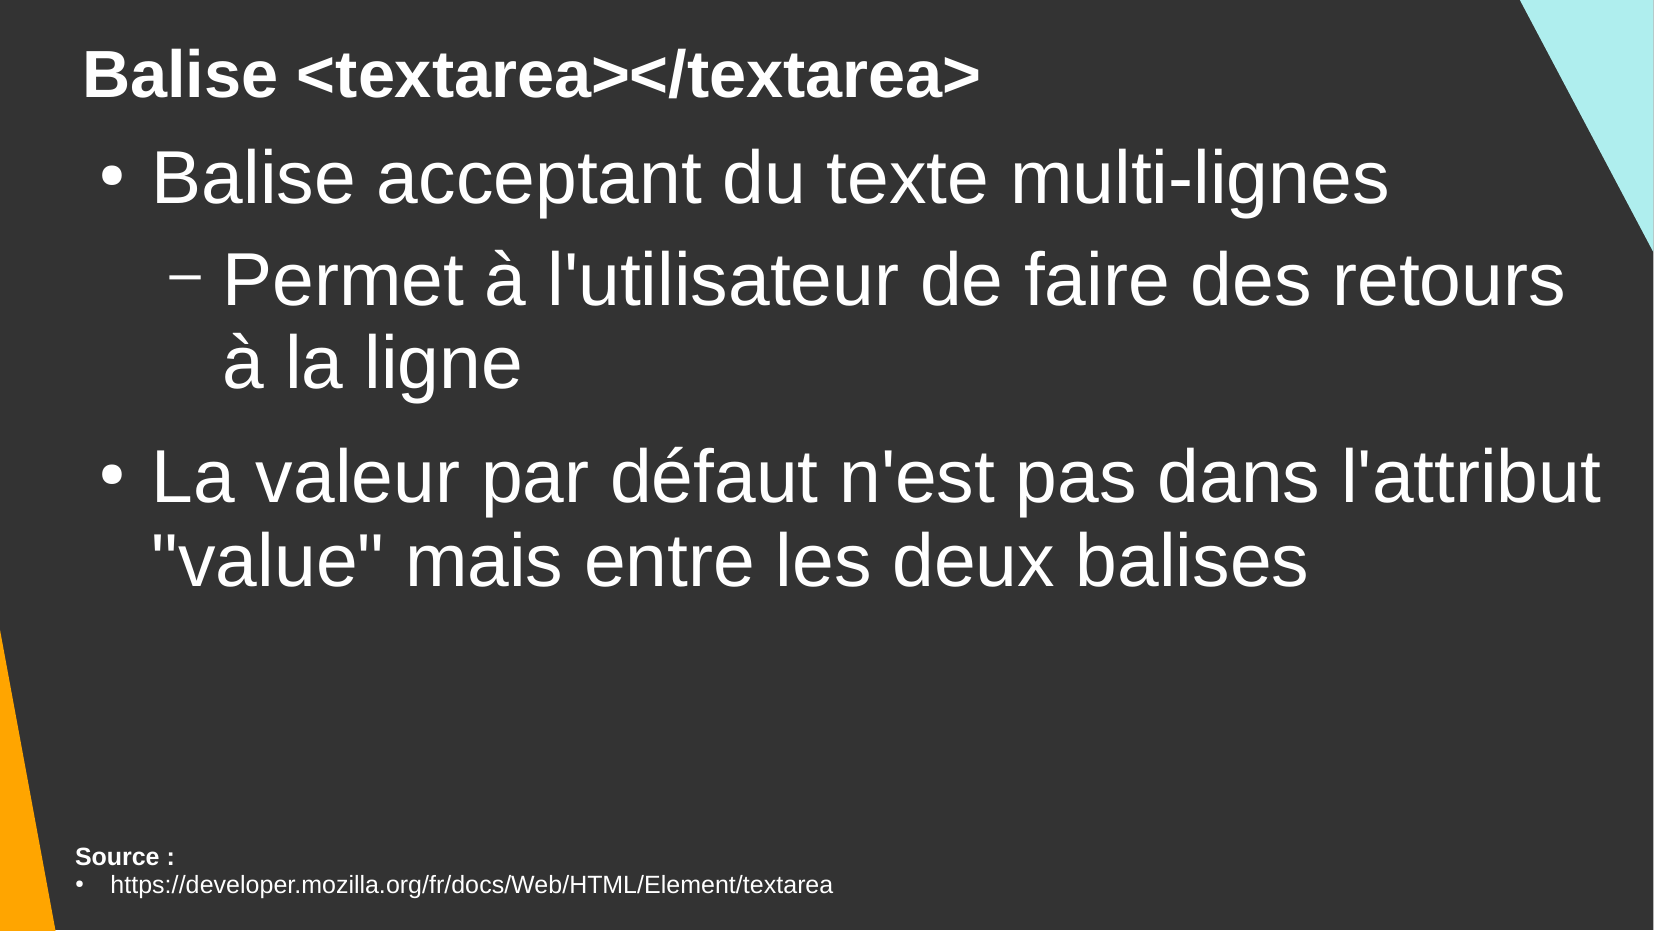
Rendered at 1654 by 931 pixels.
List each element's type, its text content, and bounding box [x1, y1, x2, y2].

text_box Source : https://developer.mozilla.org/fr/docs/Web/HTML/Element/textarea [60, 835, 1546, 907]
title Balise <textarea></textarea> [82, 37, 1571, 114]
list Balise acceptant du texte multi-lignes Permet à l'utilisateur de faire des retours à la ligne La valeur par défaut n'est pas dans l'attribut "value" mais entre les deux balises [80, 135, 1605, 798]
text_box [0, 629, 56, 931]
text_box [1519, 0, 1654, 254]
